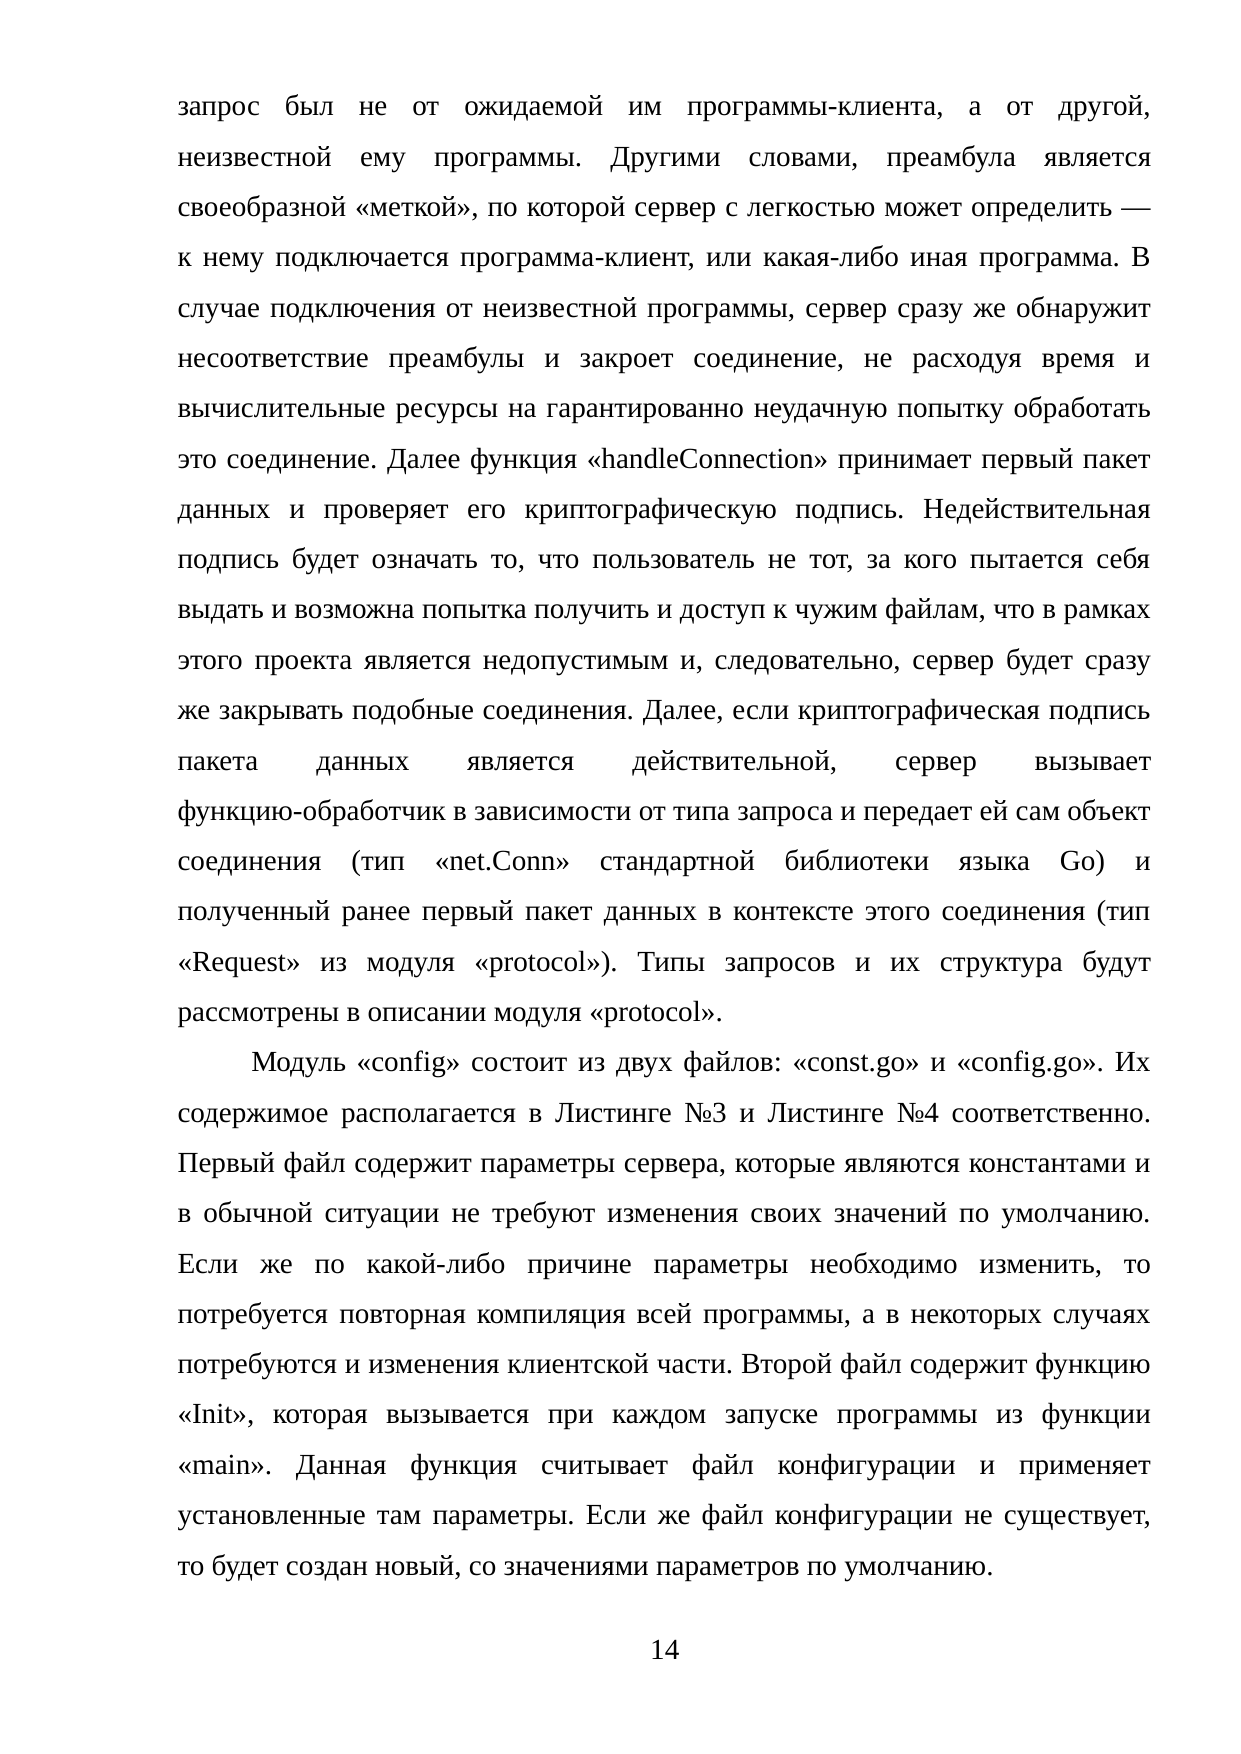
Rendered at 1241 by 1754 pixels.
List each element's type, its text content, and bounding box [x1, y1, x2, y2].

text запрос был не от ожидаемой им программы-клиента, а от другой, неизвестной ему программы. Другими словами, преамбула является своеобразной «меткой», по которой сервер с легкостью может определить — к нему подключается программа‑клиент, или какая-либо иная программа. В случае подключения от неизвестной программы, сервер сразу же обнаружит несоответствие преамбулы и закроет соединение, не расходуя время и вычислительные ресурсы на гарантированно неудачную попытку обработать это соединение. Далее функция «handleConnection» принимает первый пакет данных и проверяет его криптографическую подпись. Недействительная подпись будет означать то, что пользователь не тот, за кого пытается себя выдать и возможна попытка получить и доступ к чужим файлам, что в рамках этого проекта является недопустимым и, следовательно, сервер будет сразу же закрывать подобные соединения. Далее, если криптографическая подпись пакета данных является действительной, сервер вызывает функцию‑обработчик в зависимости от типа запроса и передает ей сам объект соединения (тип «net.Conn» стандартной библиотеки языка Go) и полученный ранее первый пакет данных в контексте этого соединения (тип «Request» из модуля «protocol»). Типы запросов и их структура будут рассмотрены в описании модуля «protocol». [177, 88, 1152, 1028]
text Модуль «config» состоит из двух файлов: «const.go» и «config.go». Их содержимое располагается в Листинге №3 и Листинге №4 соответственно. Первый файл содержит параметры сервера, которые являются константами и в обычной ситуации не требуют изменения своих значений по умолчанию. Если же по какой-либо причине параметры необходимо изменить, то потребуется повторная компиляция всей программы, а в некоторых случаях потребуются и изменения клиентской части. Второй файл содержит функцию «Init», которая вызывается при каждом запуске программы из функции «main». Данная функция считывает файл конфигурации и применяет установленные там параметры. Если же файл конфигурации не существует, то будет создан новый, со значениями параметров по умолчанию. [177, 1044, 1152, 1581]
